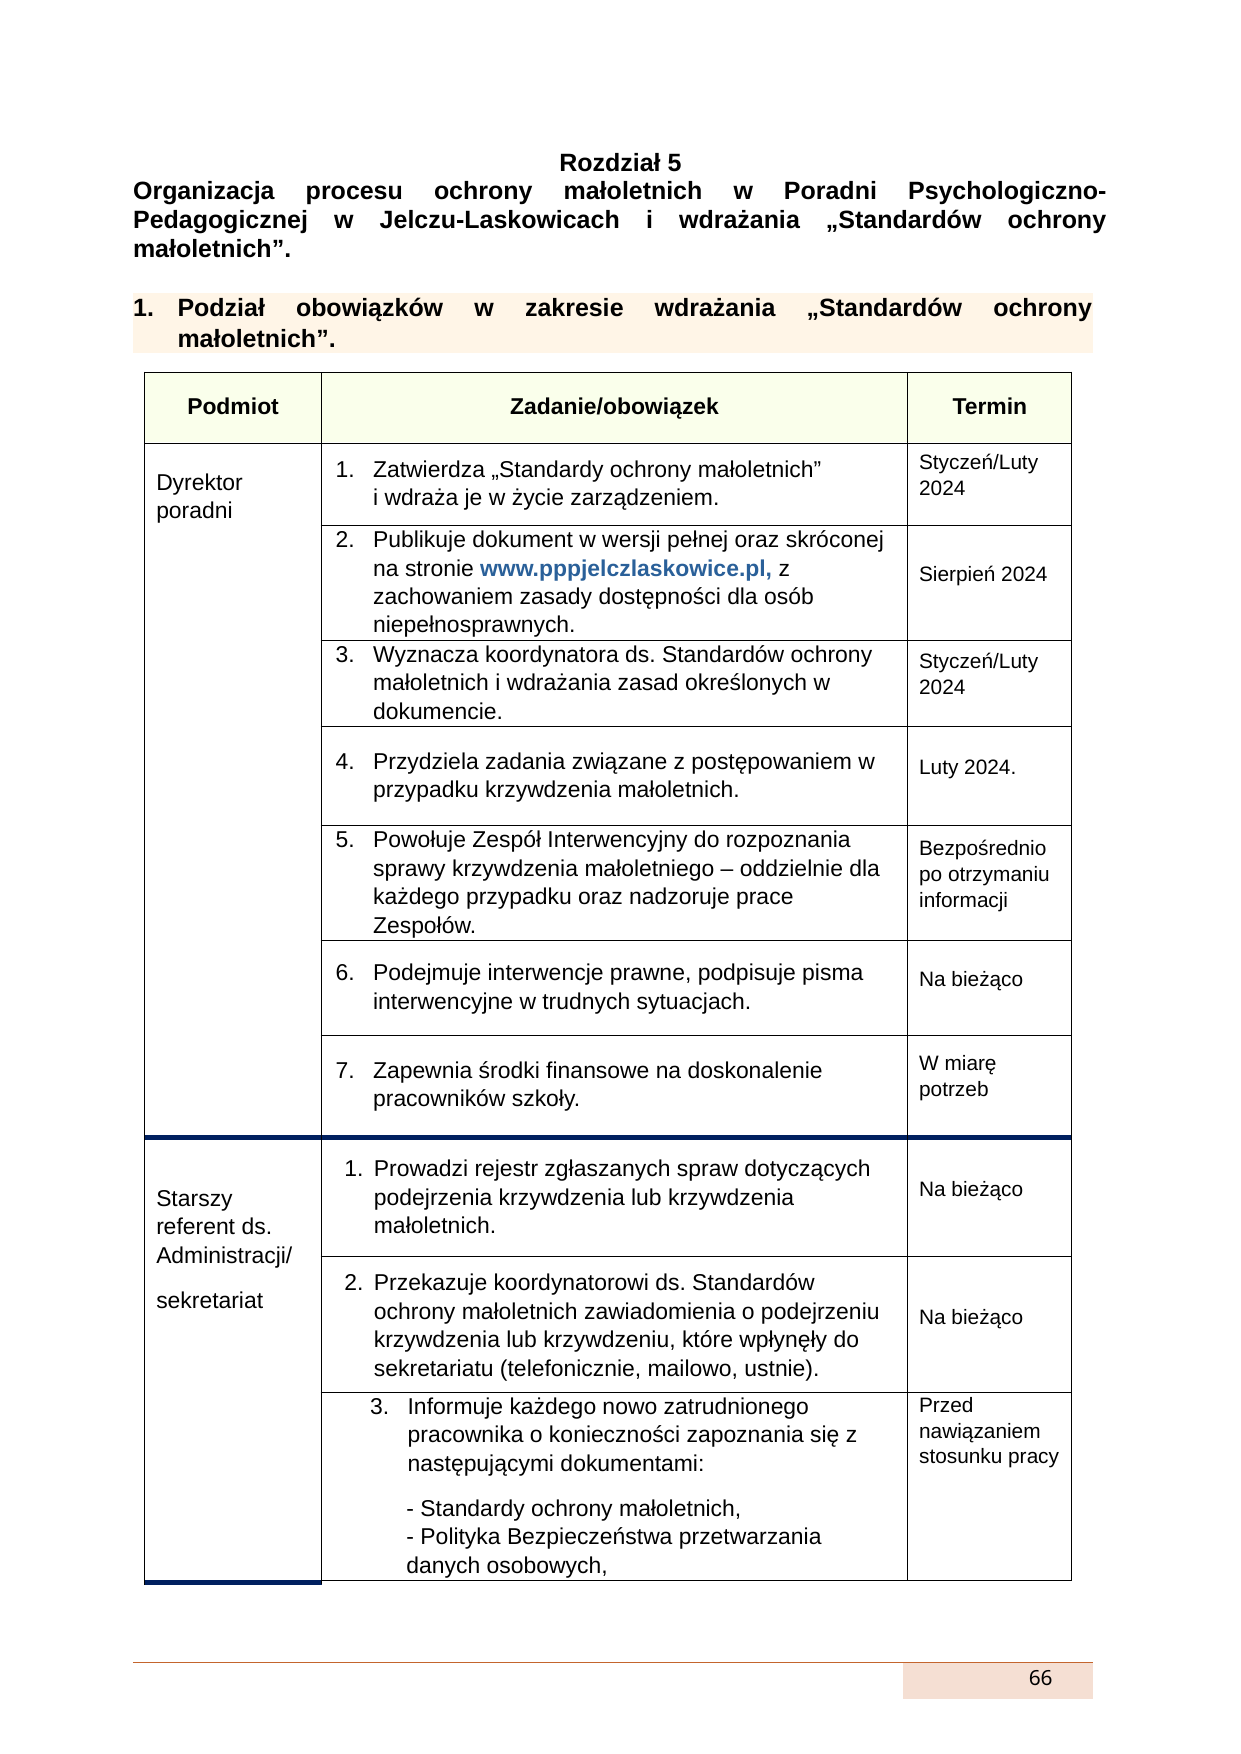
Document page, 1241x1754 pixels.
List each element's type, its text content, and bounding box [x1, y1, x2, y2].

table_header Termin [908, 373, 1071, 442]
table_cell Informuje każdego nowo zatrudnionego pracownika o konieczności zapoznania się z następującymi dokumentami: - Standardy ochrony małoletnich, - Polityka Bezpieczeństwa przetwarzania danych osobowych, [322, 1393, 907, 1580]
table_cell Na bieżąco [908, 941, 1071, 1034]
table_cell Powołuje Zespół Interwencyjny do rozpoznania sprawy krzywdzenia małoletniego – oddzielnie dla każdego przypadku oraz nadzoruje prace Zespołów. [322, 826, 907, 940]
table_cell Na bieżąco [908, 1140, 1071, 1256]
table_cell Przydziela zadania związane z postępowaniem w przypadku krzywdzenia małoletnich. [322, 727, 907, 825]
table_cell Styczeń/Luty 2024 [908, 444, 1071, 525]
table_cell Przekazuje koordynatorowi ds. Standardów ochrony małoletnich zawiadomienia o podejrzeniu krzywdzenia lub krzywdzeniu, które wpłynęły do sekretariatu (telefonicznie, mailowo, ustnie). [322, 1257, 907, 1392]
table_cell Dyrektor poradni [145, 444, 321, 1135]
table_cell Bezpośrednio po otrzymaniu informacji [908, 826, 1071, 940]
table_cell Zapewnia środki finansowe na doskonalenie pracowników szkoły. [322, 1036, 907, 1135]
table_cell Na bieżąco [908, 1257, 1071, 1392]
list Podział obowiązków w zakresie wdrażania „Standardów ochrony małoletnich”. [133, 293, 1093, 353]
table_cell Sierpień 2024 [908, 526, 1071, 640]
table_cell Publikuje dokument w wersji pełnej oraz skróconej na stronie www.pppjelczlaskowice.pl, z zachowaniem zasady dostępności dla osób niepełnosprawnych. [322, 526, 907, 640]
table_cell Prowadzi rejestr zgłaszanych spraw dotyczących podejrzenia krzywdzenia lub krzywdzenia małoletnich. [322, 1140, 907, 1256]
text Rozdział 5 [133, 148, 1107, 176]
table_cell Starszy referent ds. Administracji/ sekretariat [145, 1140, 321, 1580]
table_cell Podejmuje interwencje prawne, podpisuje pisma interwencyjne w trudnych sytuacjach. [322, 941, 907, 1034]
table_header Zadanie/obowiązek [322, 373, 907, 442]
table_cell Przed nawiązaniem stosunku pracy [908, 1393, 1071, 1580]
table_cell Zatwierdza „Standardy ochrony małoletnich” i wdraża je w życie zarządzeniem. [322, 444, 907, 525]
table_cell Styczeń/Luty 2024 [908, 641, 1071, 726]
table_cell Wyznacza koordynatora ds. Standardów ochrony małoletnich i wdrażania zasad określonych w dokumencie. [322, 641, 907, 726]
table_cell Luty 2024. [908, 727, 1071, 825]
table_header Podmiot [145, 373, 321, 442]
table_cell W miarę potrzeb [908, 1036, 1071, 1135]
text Organizacja procesu ochrony małoletnich w Poradni Psychologiczno-Pedagogicznej w Jelczu-Laskowicach i wdrażania „Standardów ochrony małoletnich”. [133, 176, 1107, 263]
